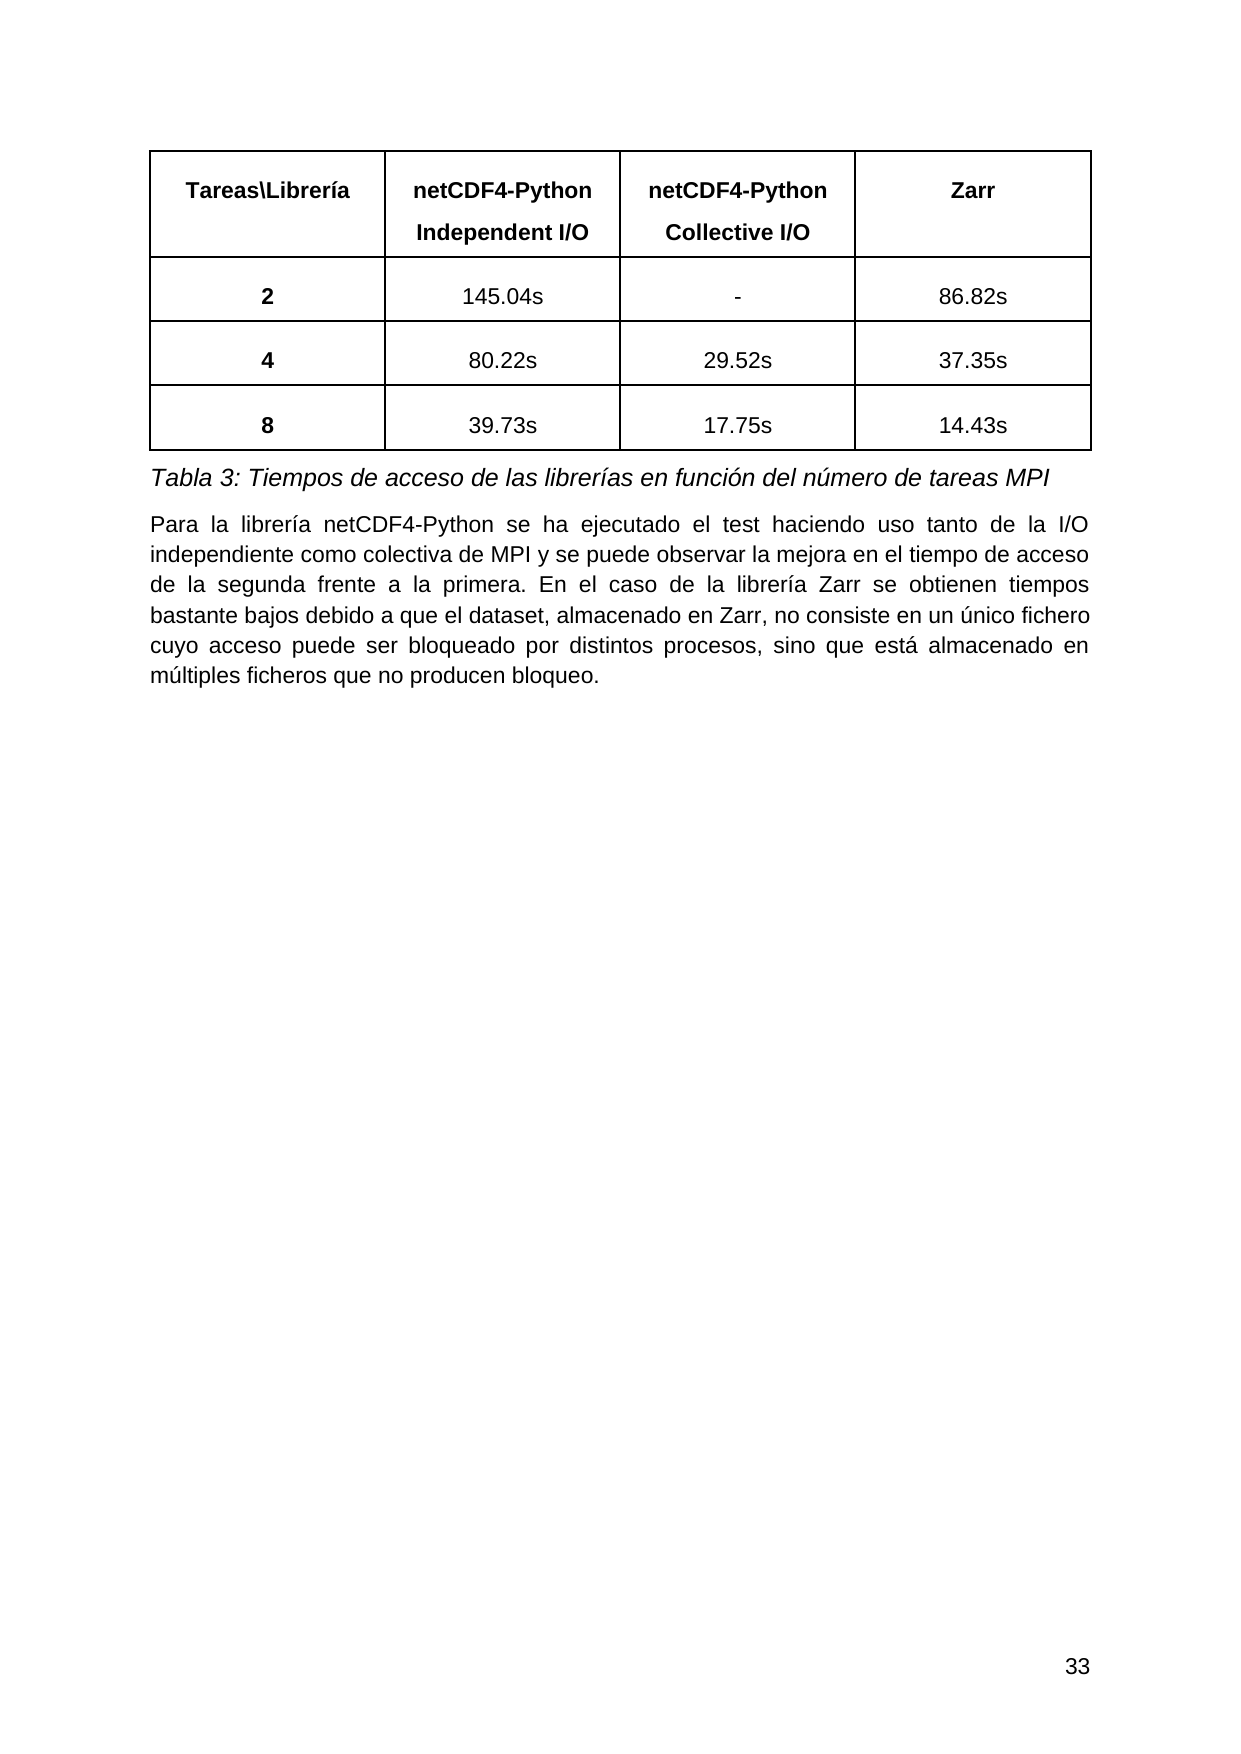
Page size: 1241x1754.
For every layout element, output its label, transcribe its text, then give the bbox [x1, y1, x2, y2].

table_cell 80.22s [386, 322, 619, 384]
table_cell 4 [151, 322, 384, 384]
table_cell 145.04s [386, 258, 619, 320]
table_header netCDF4-Python Independent I/O [386, 152, 619, 256]
table_cell 8 [151, 386, 384, 448]
table_cell 2 [151, 258, 384, 320]
table_header Zarr [856, 152, 1090, 256]
table_cell - [621, 258, 854, 320]
table_cell 14.43s [856, 386, 1090, 448]
table_cell 17.75s [621, 386, 854, 448]
text Para la librería netCDF4-Python se ha ejecutado el test haciendo uso tanto de la I/O independiente como colectiva de MPI y se puede observar la mejora en el tiempo de acceso de la segunda frente a la primera. En el caso de la librería Zarr se obtienen tiempos bastante bajos debido a que el dataset, almacenado en Zarr, no consiste en un único fichero cuyo acceso puede ser bloqueado por distintos procesos, sino que está almacenado en múltiples ficheros que no producen bloqueo. [150, 511, 1090, 688]
table_cell 29.52s [621, 322, 854, 384]
table_cell 86.82s [856, 258, 1090, 320]
table_cell 37.35s [856, 322, 1090, 384]
table_header Tareas\Librería [151, 152, 384, 256]
text Tabla 3: Tiempos de acceso de las librerías en función del número de tareas MPI [150, 463, 1090, 492]
table_cell 39.73s [386, 386, 619, 448]
table_header netCDF4-Python Collective I/O [621, 152, 854, 256]
